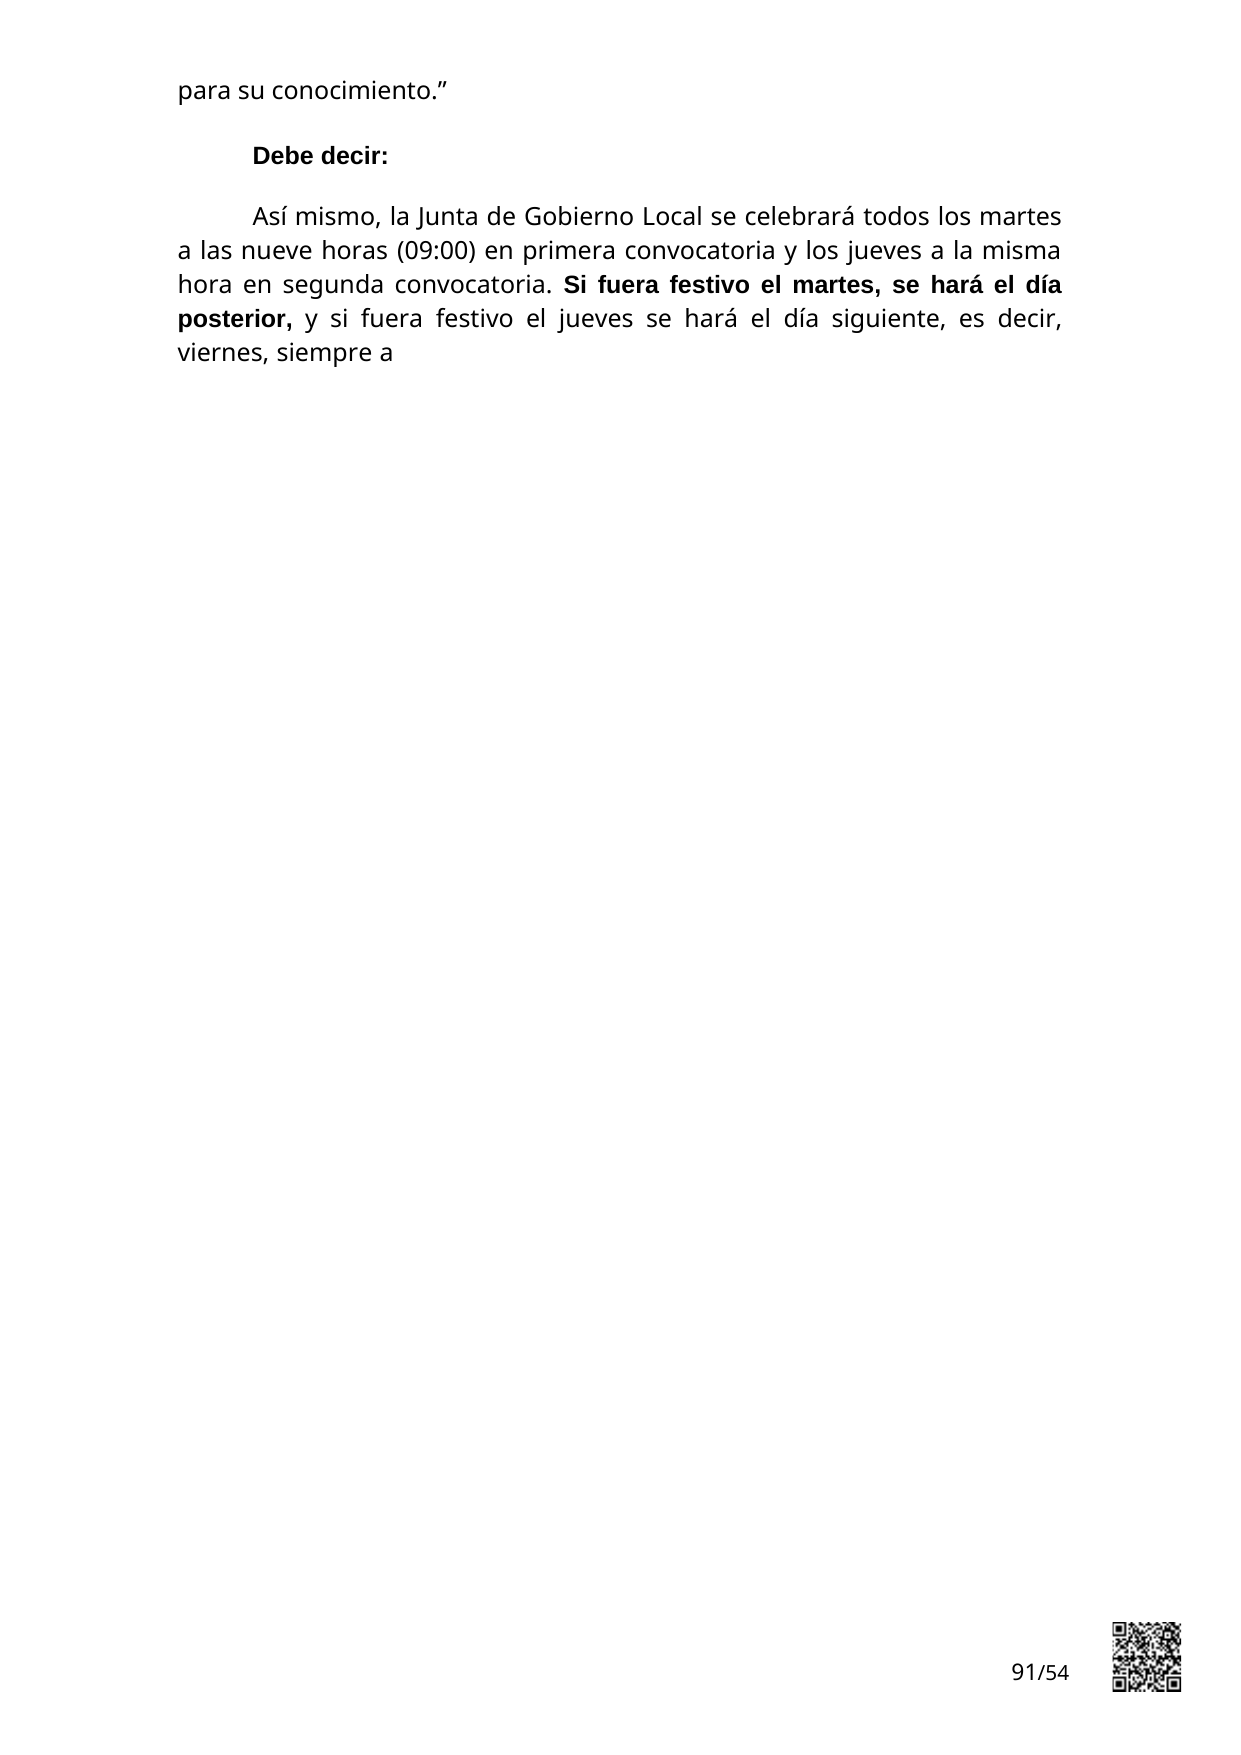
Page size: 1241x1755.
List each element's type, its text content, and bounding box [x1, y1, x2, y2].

text Así mismo, la Junta de Gobierno Local se celebrará todos los martes a las nueve horas (09:00) en primera convocatoria y los jueves a la misma hora en segunda convocatoria. Si fuera festivo el martes, se hará el día posterior, y si fuera festivo el jueves se hará el día siguiente, es decir, viernes, siempre a [177, 198, 1063, 369]
subtitle Debe decir: [252, 141, 1093, 170]
text para su conocimiento.” [177, 73, 1062, 107]
